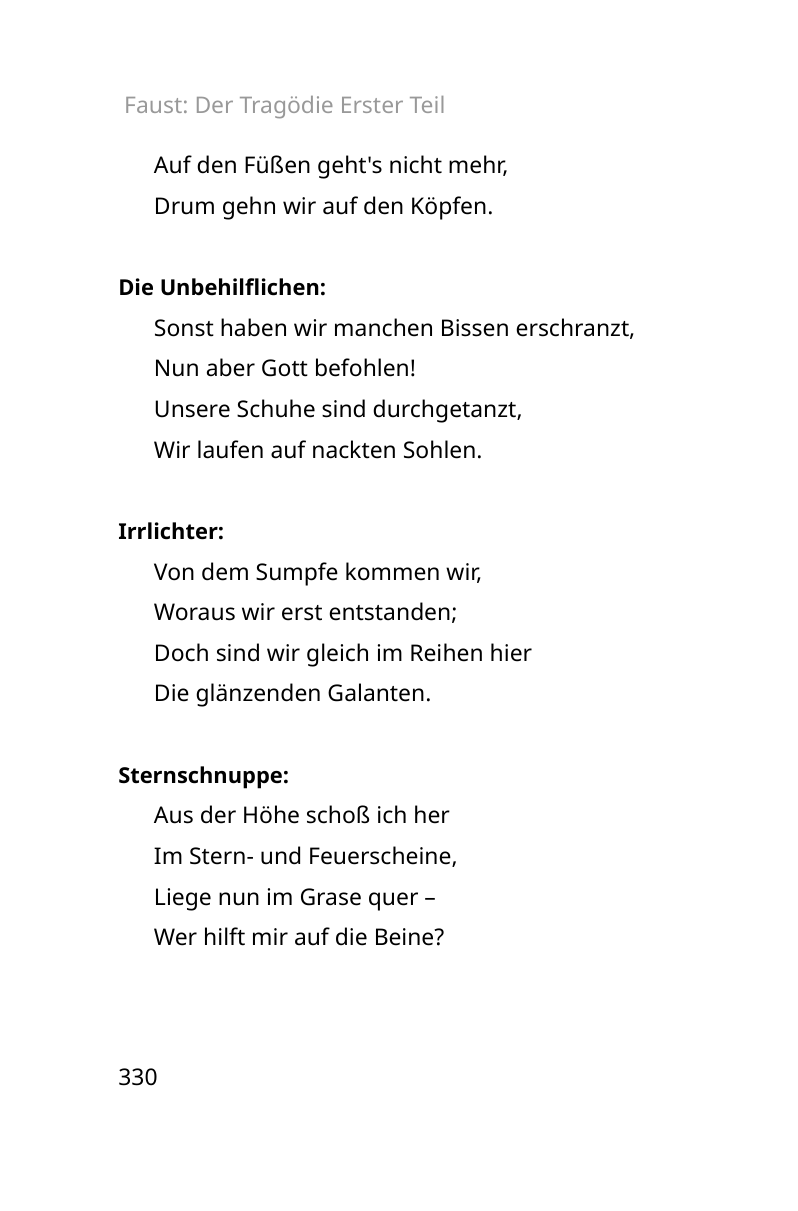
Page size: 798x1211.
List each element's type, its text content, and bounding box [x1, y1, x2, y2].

text Sternschnuppe: Aus der Höhe schoß ich her Im Stern- und Feuerscheine, Liege nun im Grase quer – Wer hilft mir auf die Beine? [118, 736, 679, 952]
text Die Unbehilflichen: Sonst haben wir manchen Bissen erschranzt, Nun aber Gott befohlen! Unsere Schuhe sind durchgetanzt, Wir laufen auf nackten Sohlen. [118, 248, 679, 465]
text Auf den Füßen geht's nicht mehr, Drum gehn wir auf den Köpfen. [118, 149, 679, 221]
text Irrlichter: Von dem Sumpfe kommen wir, Woraus wir erst entstanden; Doch sind wir gleich im Reihen hier Die glänzenden Galanten. [118, 492, 679, 709]
